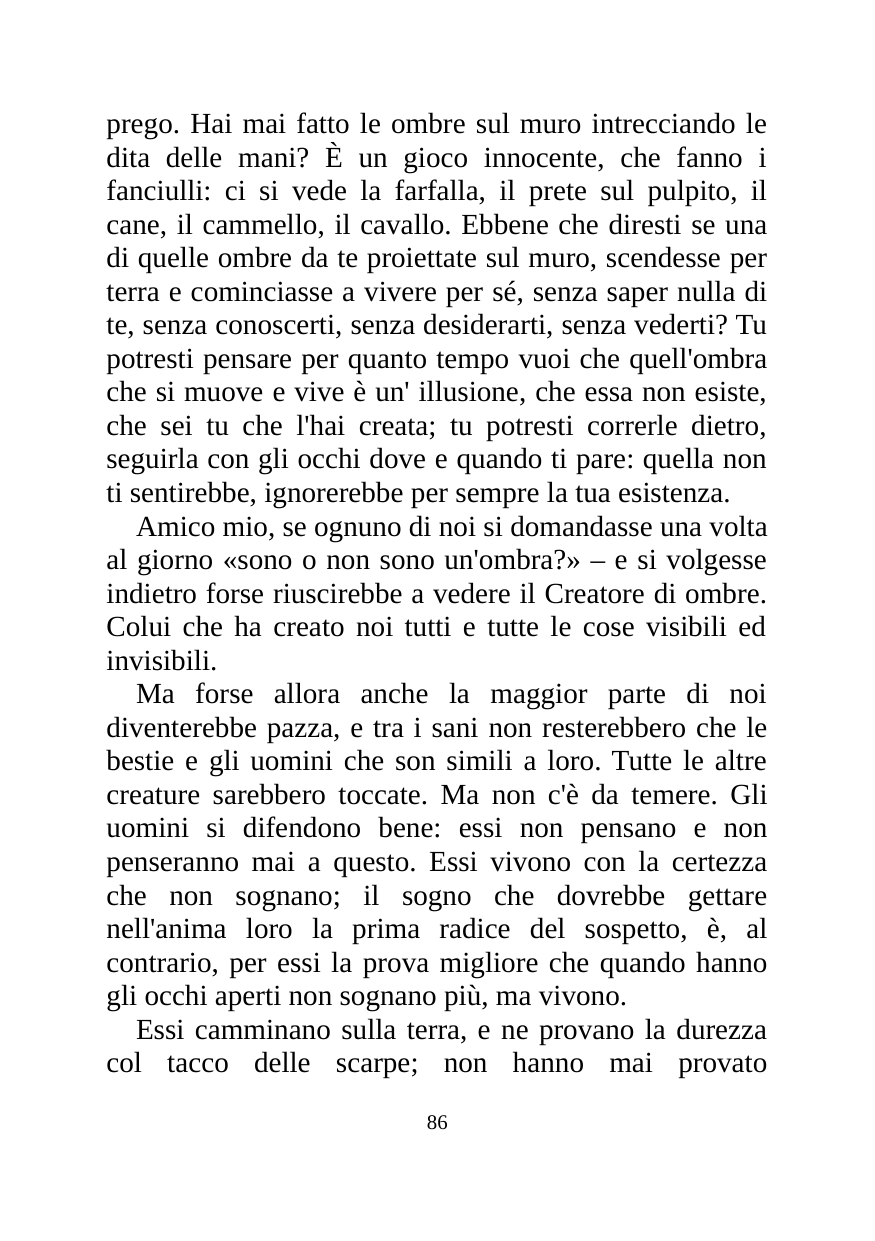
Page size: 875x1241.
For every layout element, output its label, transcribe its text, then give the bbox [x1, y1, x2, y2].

text Essi camminano sulla terra, e ne provano la durezza col tacco delle scarpe; non hanno mai provato [106, 1012, 768, 1079]
text Ma forse allora anche la maggior parte di noi diventerebbe pazza, e tra i sani non resterebbero che le bestie e gli uomini che son simili a loro. Tutte le altre creature sarebbero toccate. Ma non c'è da temere. Gli uomini si difendono bene: essi non pensano e non penseranno mai a questo. Essi vivono con la certezza che non sognano; il sogno che dovrebbe gettare nell'anima loro la prima radice del sospetto, è, al contrario, per essi la prova migliore che quando hanno gli occhi aperti non sognano più, ma vivono. [106, 676, 768, 1012]
text Amico mio, se ognuno di noi si domandasse una volta al giorno «sono o non sono un'ombra?» – e si volgesse indietro forse riuscirebbe a vedere il Creatore di ombre. Colui che ha creato noi tutti e tutte le cose visibili ed invisibili. [106, 509, 768, 676]
text prego. Hai mai fatto le ombre sul muro intrecciando le dita delle mani? È un gioco innocente, che fanno i fanciulli: ci si vede la farfalla, il prete sul pulpito, il cane, il cammello, il cavallo. Ebbene che diresti se una di quelle ombre da te proiettate sul muro, scendesse per terra e cominciasse a vivere per sé, senza saper nulla di te, senza conoscerti, senza desiderarti, senza vederti? Tu potresti pensare per quanto tempo vuoi che quell'ombra che si muove e vive è un' illusione, che essa non esiste, che sei tu che l'hai creata; tu potresti correrle dietro, seguirla con gli occhi dove e quando ti pare: quella non ti sentirebbe, ignorerebbe per sempre la tua esistenza. [106, 106, 768, 509]
